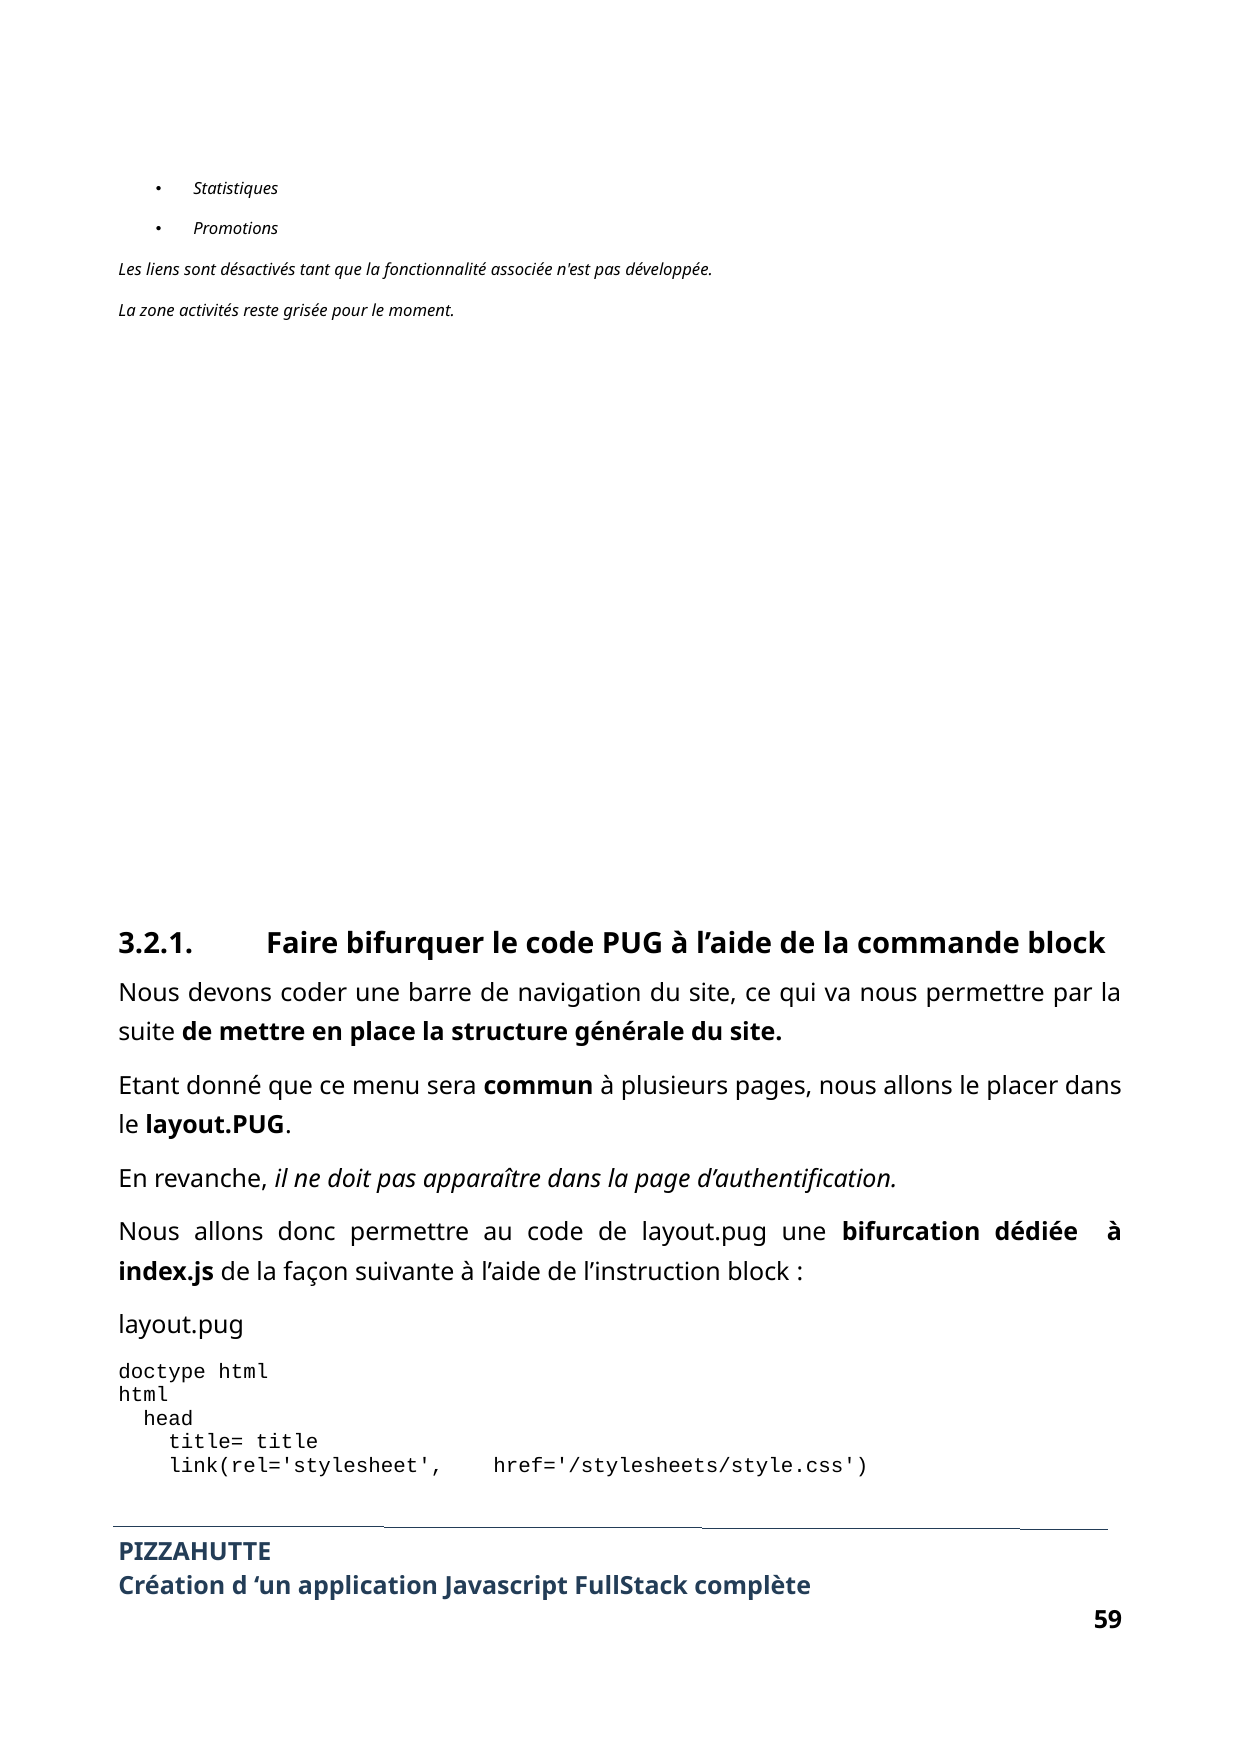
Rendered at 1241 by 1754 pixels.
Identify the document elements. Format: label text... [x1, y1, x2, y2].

text Etant donné que ce menu sera commun à plusieurs pages, nous allons le placer dans le layout.PUG. [118, 1067, 1122, 1141]
text Nous allons donc permettre au code de layout.pug une bifurcation dédiée à index.js de la façon suivante à l’aide de l’instruction block : [118, 1214, 1122, 1287]
text head [118, 1408, 1122, 1432]
list Promotions [156, 217, 1122, 240]
text layout.pug [118, 1307, 1122, 1341]
subtitle Faire bifurquer le code PUG à l’aide de la commande block [118, 922, 1122, 962]
text En revanche, il ne doit pas apparaître dans la page d’authentification. [118, 1160, 1122, 1194]
text link(rel='stylesheet', href='/stylesheets/style.css') [118, 1455, 1122, 1479]
text Nous devons coder une barre de navigation du site, ce qui va nous permettre par la suite de mettre en place la structure générale du site. [118, 974, 1122, 1048]
text title= title [118, 1432, 1122, 1455]
text doctype html [118, 1361, 1122, 1384]
text html [118, 1384, 1122, 1408]
text La zone activités reste grisée pour le moment. [118, 298, 1122, 321]
list Statistiques [156, 176, 1122, 199]
text Les liens sont désactivés tant que la fonctionnalité associée n'est pas développée. [118, 258, 1122, 280]
